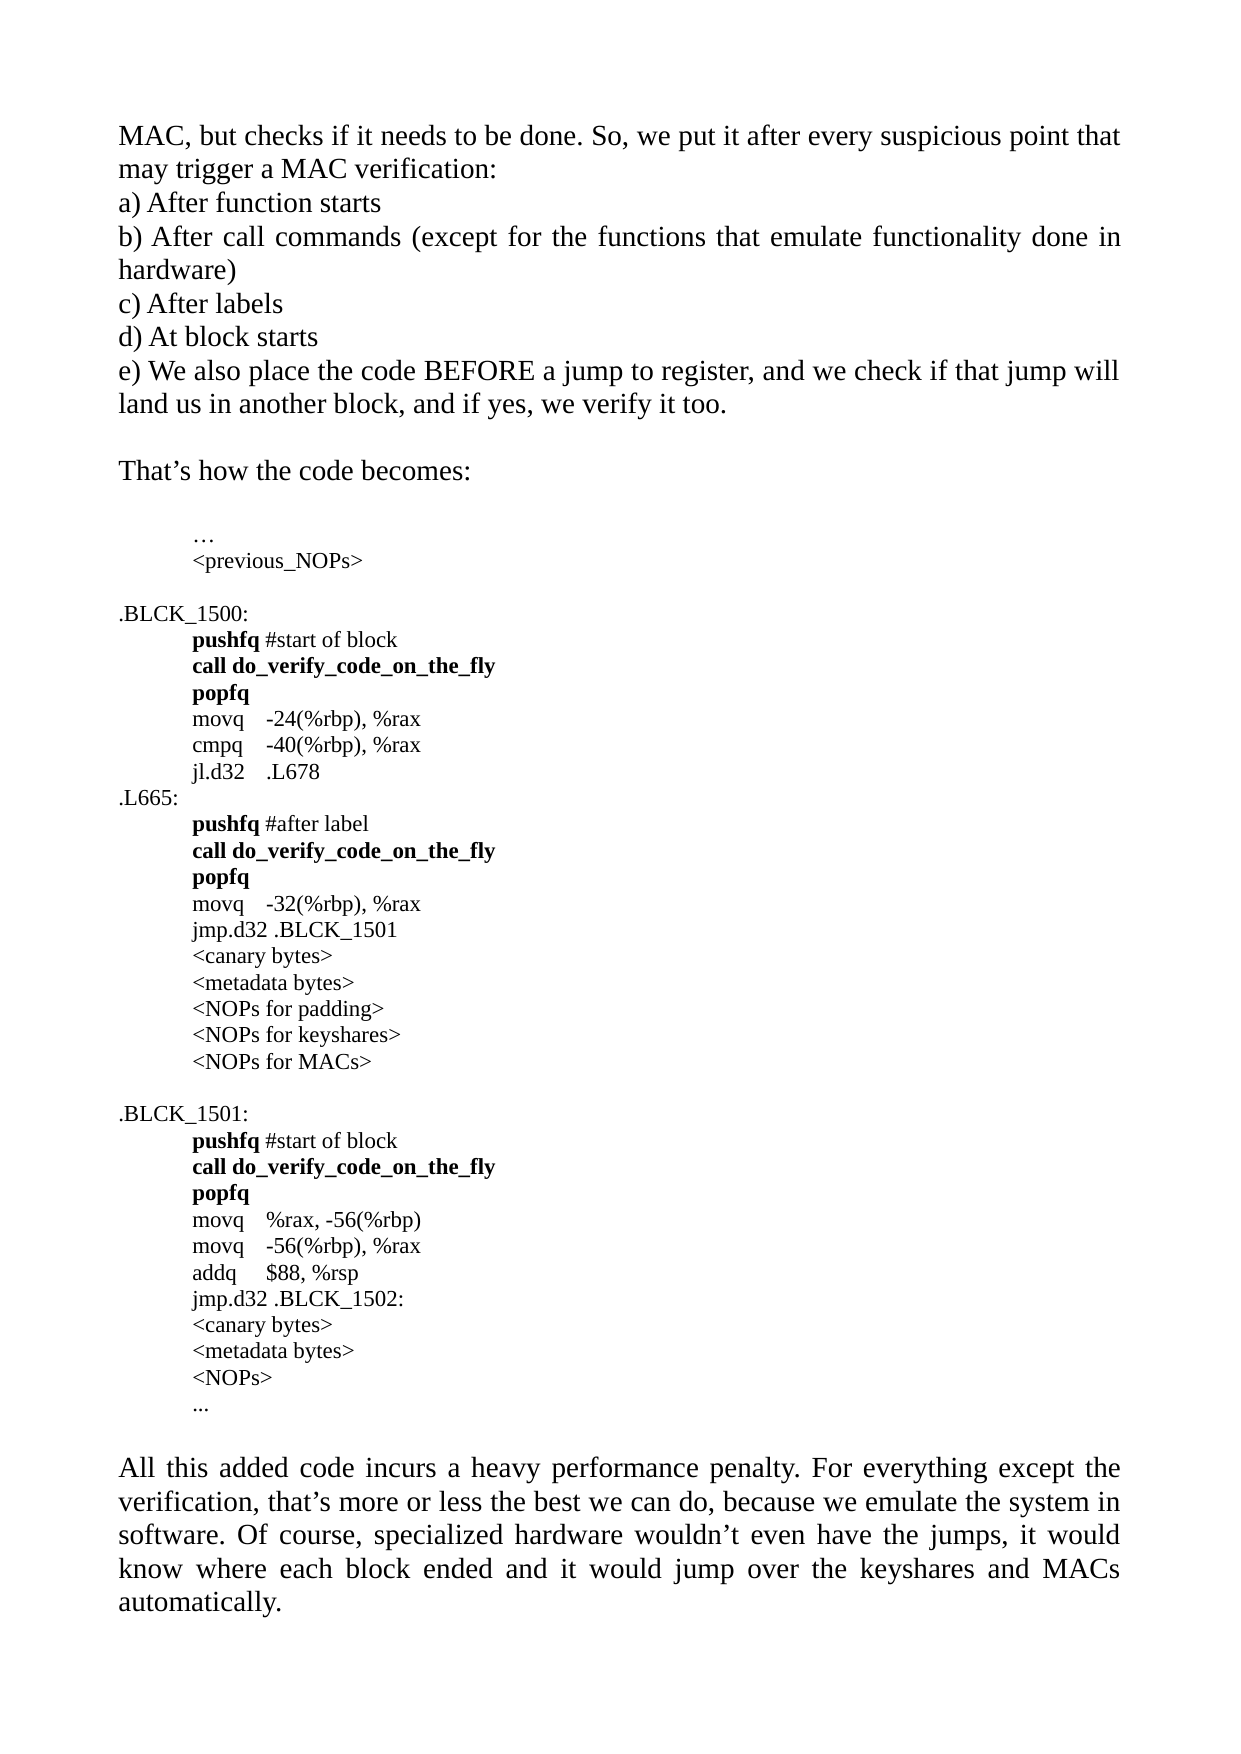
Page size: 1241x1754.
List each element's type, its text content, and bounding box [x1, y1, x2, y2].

text call do_verify_code_on_the_fly [118, 837, 1122, 863]
text .BLCK_1501: [118, 1100, 1122, 1127]
text .L665: [118, 784, 1122, 811]
text movq -24(%rbp), %rax [118, 705, 1122, 731]
text c) After labels [118, 286, 1122, 319]
text <metadata bytes> [118, 1338, 1122, 1364]
text <previous_NOPs> [118, 547, 1122, 573]
text <metadata bytes> [118, 969, 1122, 995]
text <NOPs> [118, 1364, 1122, 1390]
text pushfq #start of block [118, 626, 1122, 652]
text call do_verify_code_on_the_fly [118, 652, 1122, 679]
text jmp.d32 .BLCK_1502: [118, 1285, 1122, 1311]
text MAC, but checks if it needs to be done. So, we put it after every suspicious point that may trigger a MAC verification: [118, 118, 1122, 185]
text cmpq -40(%rbp), %rax [118, 731, 1122, 758]
text pushfq #start of block [118, 1127, 1122, 1153]
text <NOPs for padding> [118, 995, 1122, 1021]
text .BLCK_1500: [118, 600, 1122, 626]
text addq $88, %rsp [118, 1258, 1122, 1285]
text That’s how the code becomes: [118, 453, 1122, 487]
text movq -56(%rbp), %rax [118, 1232, 1122, 1258]
text popfq [118, 863, 1122, 889]
text <NOPs for keyshares> [118, 1021, 1122, 1048]
text movq -32(%rbp), %rax [118, 889, 1122, 916]
text call do_verify_code_on_the_fly [118, 1153, 1122, 1179]
text a) After function starts [118, 185, 1122, 219]
text ... [118, 1390, 1122, 1417]
text <canary bytes> [118, 942, 1122, 969]
text <canary bytes> [118, 1311, 1122, 1338]
text <NOPs for MACs> [118, 1048, 1122, 1074]
text d) At block starts [118, 319, 1122, 353]
text All this added code incurs a heavy performance penalty. For everything except the verification, that’s more or less the best we can do, because we emulate the system in software. Of course, specialized hardware wouldn’t even have the jumps, it would know where each block ended and it would jump over the keyshares and MACs automatically. [118, 1450, 1122, 1618]
text pushfq #after label [118, 811, 1122, 837]
text popfq [118, 1179, 1122, 1206]
text popfq [118, 679, 1122, 705]
text e) We also place the code BEFORE a jump to register, and we check if that jump will land us in another block, and if yes, we verify it too. [118, 353, 1122, 420]
text b) After call commands (except for the functions that emulate functionality done in hardware) [118, 219, 1122, 286]
text jl.d32 .L678 [118, 758, 1122, 784]
text … [118, 521, 1122, 547]
text jmp.d32 .BLCK_1501 [118, 916, 1122, 942]
text movq %rax, -56(%rbp) [118, 1206, 1122, 1232]
